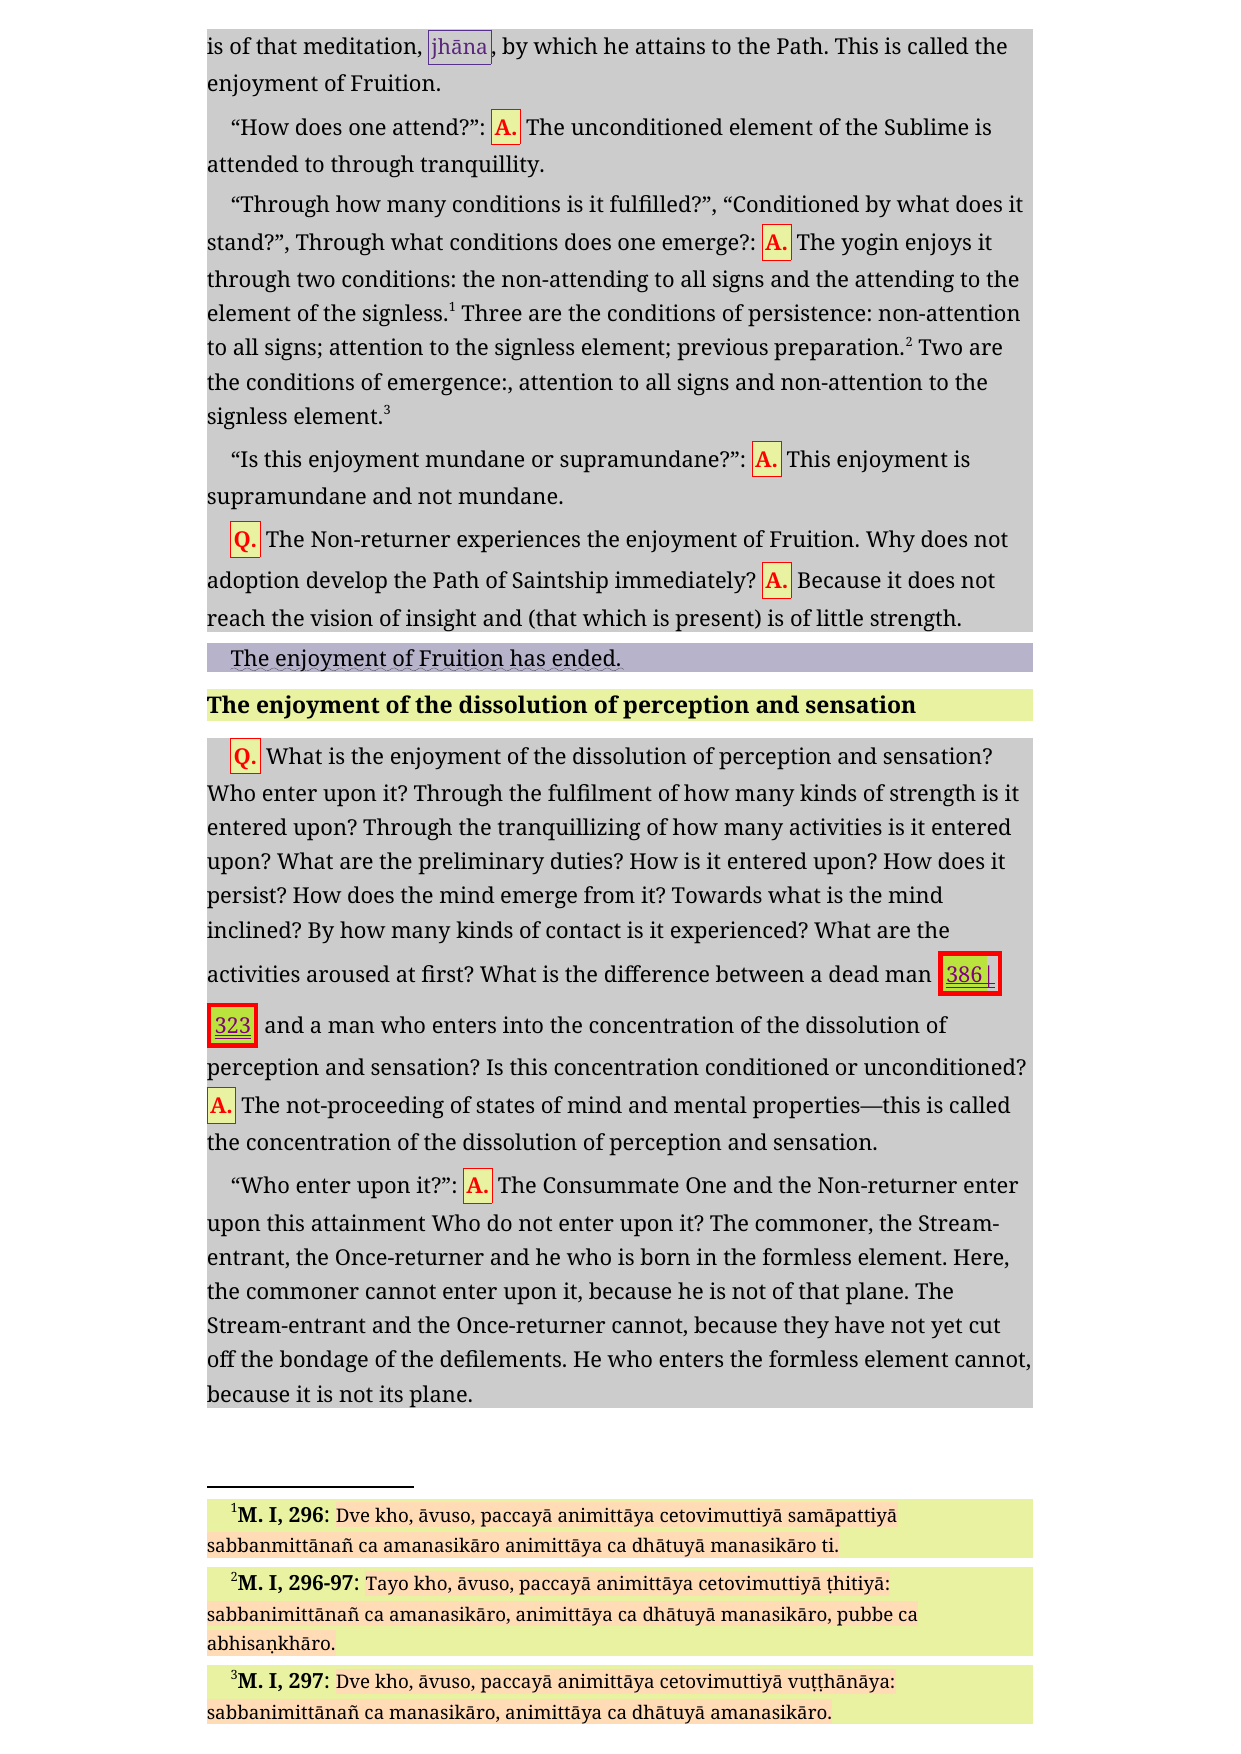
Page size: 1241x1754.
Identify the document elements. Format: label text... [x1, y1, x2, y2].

text M. I, 297: Dve kho, āvuso, paccayā animittāya cetovimuttiyā vuṭṭhānāya: sabbanimittānañ ca manasikāro, animittāya ca dhātuyā amanasikāro. [207, 1665, 1033, 1724]
text “Is this enjoyment mundane or supramundane?”: A. This enjoyment is supramundane and not mundane. [207, 441, 1033, 511]
text The enjoyment of Fruition has ended. [207, 643, 1033, 672]
text M. I, 296-97: Tayo kho, āvuso, paccayā animittāya cetovimuttiyā ṭhitiyā: sabbanimittānañ ca amanasikāro, animittāya ca dhātuyā manasikāro, pubbe ca abhisaṇkhāro. [207, 1567, 1033, 1656]
text “How does one attend?”: A. The unconditioned element of the Sublime is attended to through tranquillity. [207, 108, 1033, 178]
subtitle The enjoyment of the dissolution of perception and sensation [207, 689, 1033, 721]
text is of that meditation, jhāna, by which he attains to the Path. This is called the enjoyment of Fruition. [207, 29, 1033, 98]
text M. I, 296: Dve kho, āvuso, paccayā animittāya cetovimuttiyā samāpattiyā sabbanmittānañ ca amanasikāro animittāya ca dhātuyā manasikāro ti. [207, 1499, 1033, 1558]
text Q. What is the enjoyment of the dissolution of perception and sensation? Who enter upon it? Through the fulfilment of how many kinds of strength is it entered upon? Through the tranquillizing of how many activities is it entered upon? What are the preliminary duties? How is it entered upon? How does it persist? How does the mind emerge from it? Towards what is the mind inclined? By how many kinds of contact is it experienced? What are the activities aroused at first? What is the difference between a dead man 386|323 and a man who enters into the concentration of the dissolution of perception and sensation? Is this concentration conditioned or unconditioned? A. The not-proceeding of states of mind and mental properties—this is called the concentration of the dissolution of perception and sensation. [207, 738, 1033, 1157]
text Q. The Non-returner experiences the enjoyment of Fruition. Why does not adoption develop the Path of Saintship immediately? A. Because it does not reach the vision of insight and (that which is present) is of little strength. [207, 521, 1033, 632]
text “Through how many conditions is it fulfilled?”, “Conditioned by what does it stand?”, Through what conditions does one emerge?: A. The yogin enjoys it through two conditions: the non-attending to all signs and the attending to the element of the signless. Three are the conditions of persistence: non-attention to all signs; attention to the signless element; previous preparation. Two are the conditions of emergence:, attention to all signs and non-attention to the signless element. [207, 189, 1033, 431]
text “Who enter upon it?”: A. The Consummate One and the Non-returner enter upon this attainment Who do not enter upon it? The commoner, the Stream-entrant, the Once-returner and he who is born in the formless element. Here, the commoner cannot enter upon it, because he is not of that plane. The Stream-entrant and the Once-returner cannot, because they have not yet cut off the bondage of the defilements. He who enters the formless element cannot, because it is not its plane. [207, 1167, 1033, 1408]
